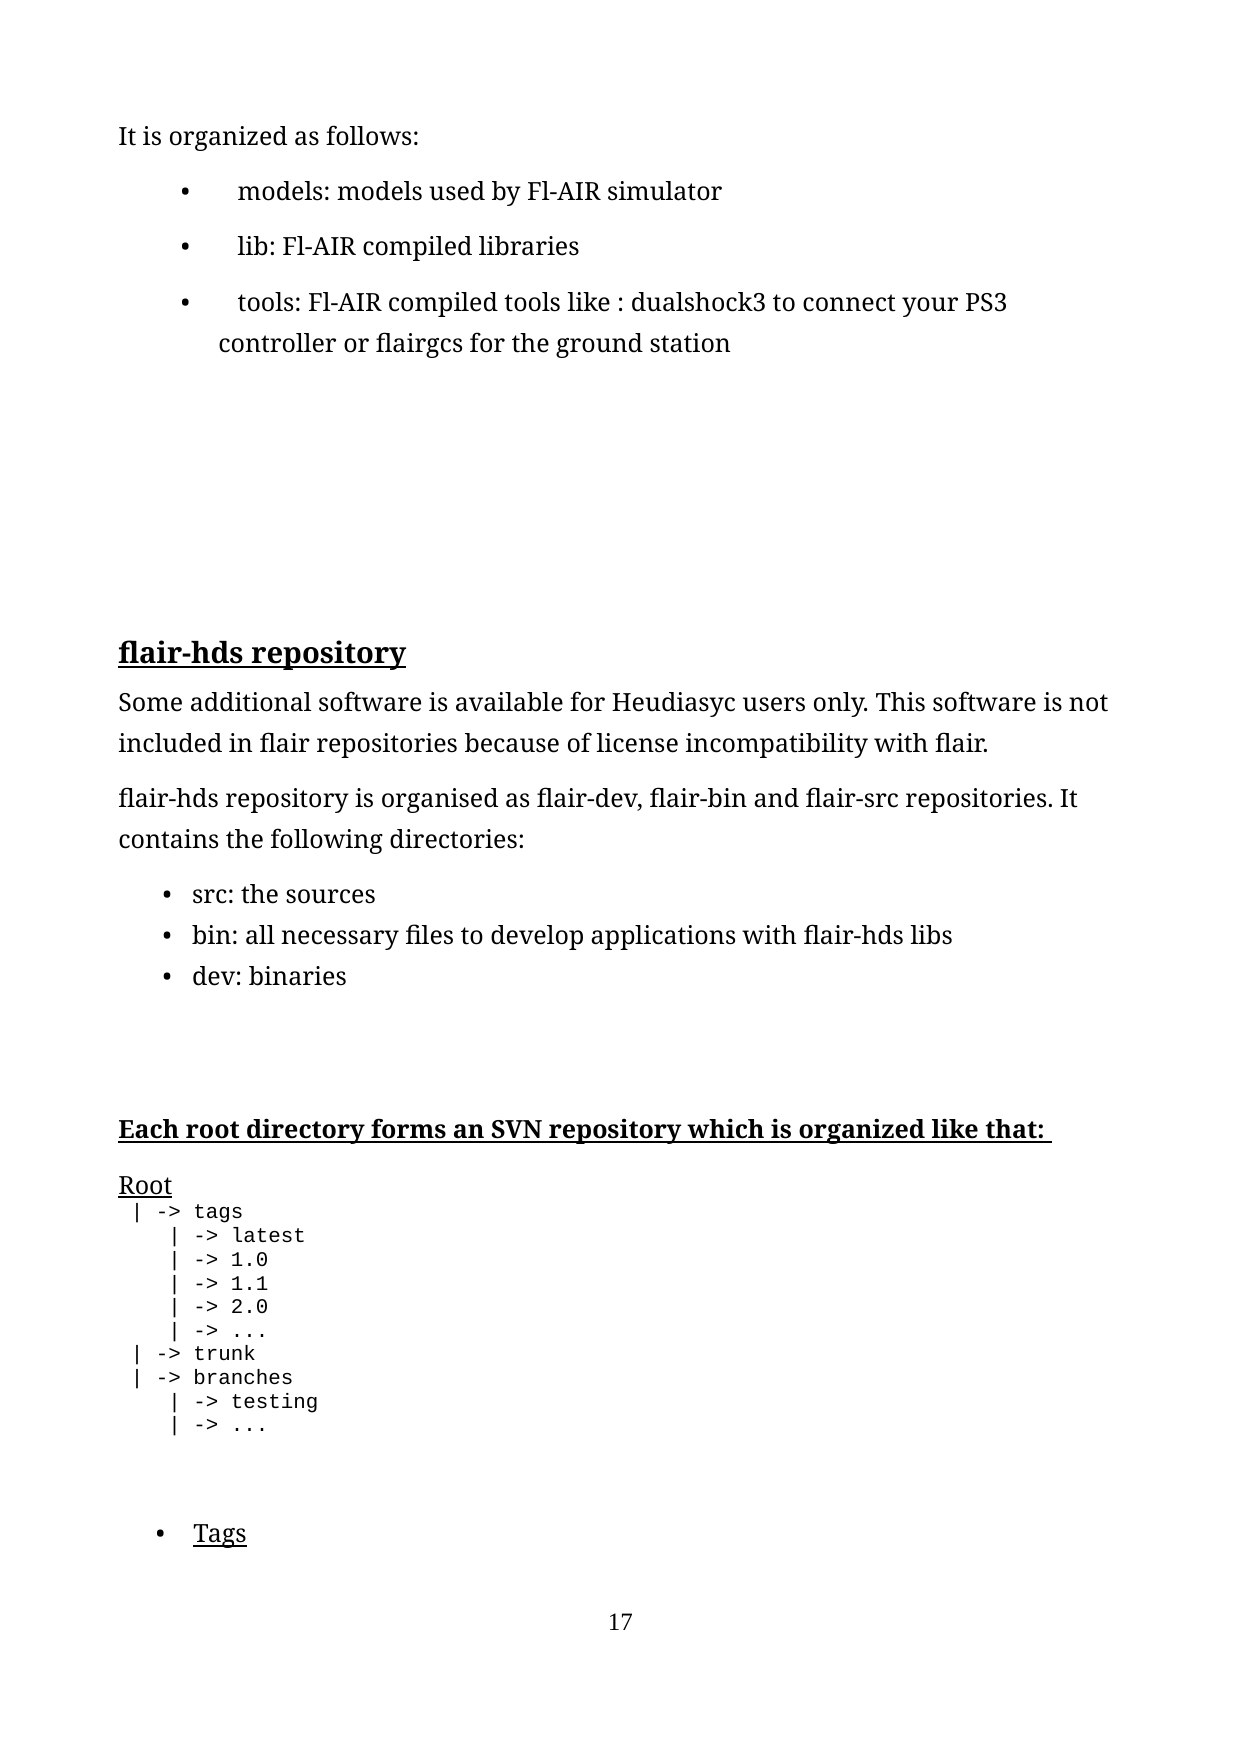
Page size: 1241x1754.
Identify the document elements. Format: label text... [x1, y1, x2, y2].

text | -> ... [118, 1414, 1122, 1438]
text | -> trunk [118, 1343, 1122, 1367]
list bin: all necessary files to develop applications with flair-hds libs [162, 918, 1122, 952]
text Each root directory forms an SVN repository which is organized like that: [118, 1112, 1122, 1146]
list lib: Fl-AIR compiled libraries [181, 229, 1122, 263]
text | -> branches [118, 1367, 1122, 1391]
text | -> latest [118, 1225, 1122, 1249]
list src: the sources [162, 877, 1122, 911]
text | -> 2.0 [118, 1296, 1122, 1320]
list tools: Fl-AIR compiled tools like : dualshock3 to connect your PS3 controller or flairgcs for the ground station [181, 284, 1122, 359]
text | -> testing [118, 1391, 1122, 1414]
text | -> ... [118, 1320, 1122, 1343]
list Tags [156, 1516, 1122, 1550]
text | -> 1.0 [118, 1249, 1122, 1272]
text | -> tags [118, 1202, 1122, 1225]
text flair-hds repository is organised as flair-dev, flair-bin and flair-src repositories. It contains the following directories: [118, 781, 1122, 856]
list dev: binaries [162, 958, 1122, 993]
text | -> 1.1 [118, 1272, 1122, 1296]
subtitle flair-hds repository [118, 632, 1122, 672]
text Some additional software is available for Heudiasyc users only. This software is not included in flair repositories because of license incompatibility with flair. [118, 684, 1122, 759]
text It is organized as follows: [118, 118, 1122, 152]
text Root [118, 1167, 1122, 1202]
list models: models used by Fl-AIR simulator [181, 173, 1122, 208]
